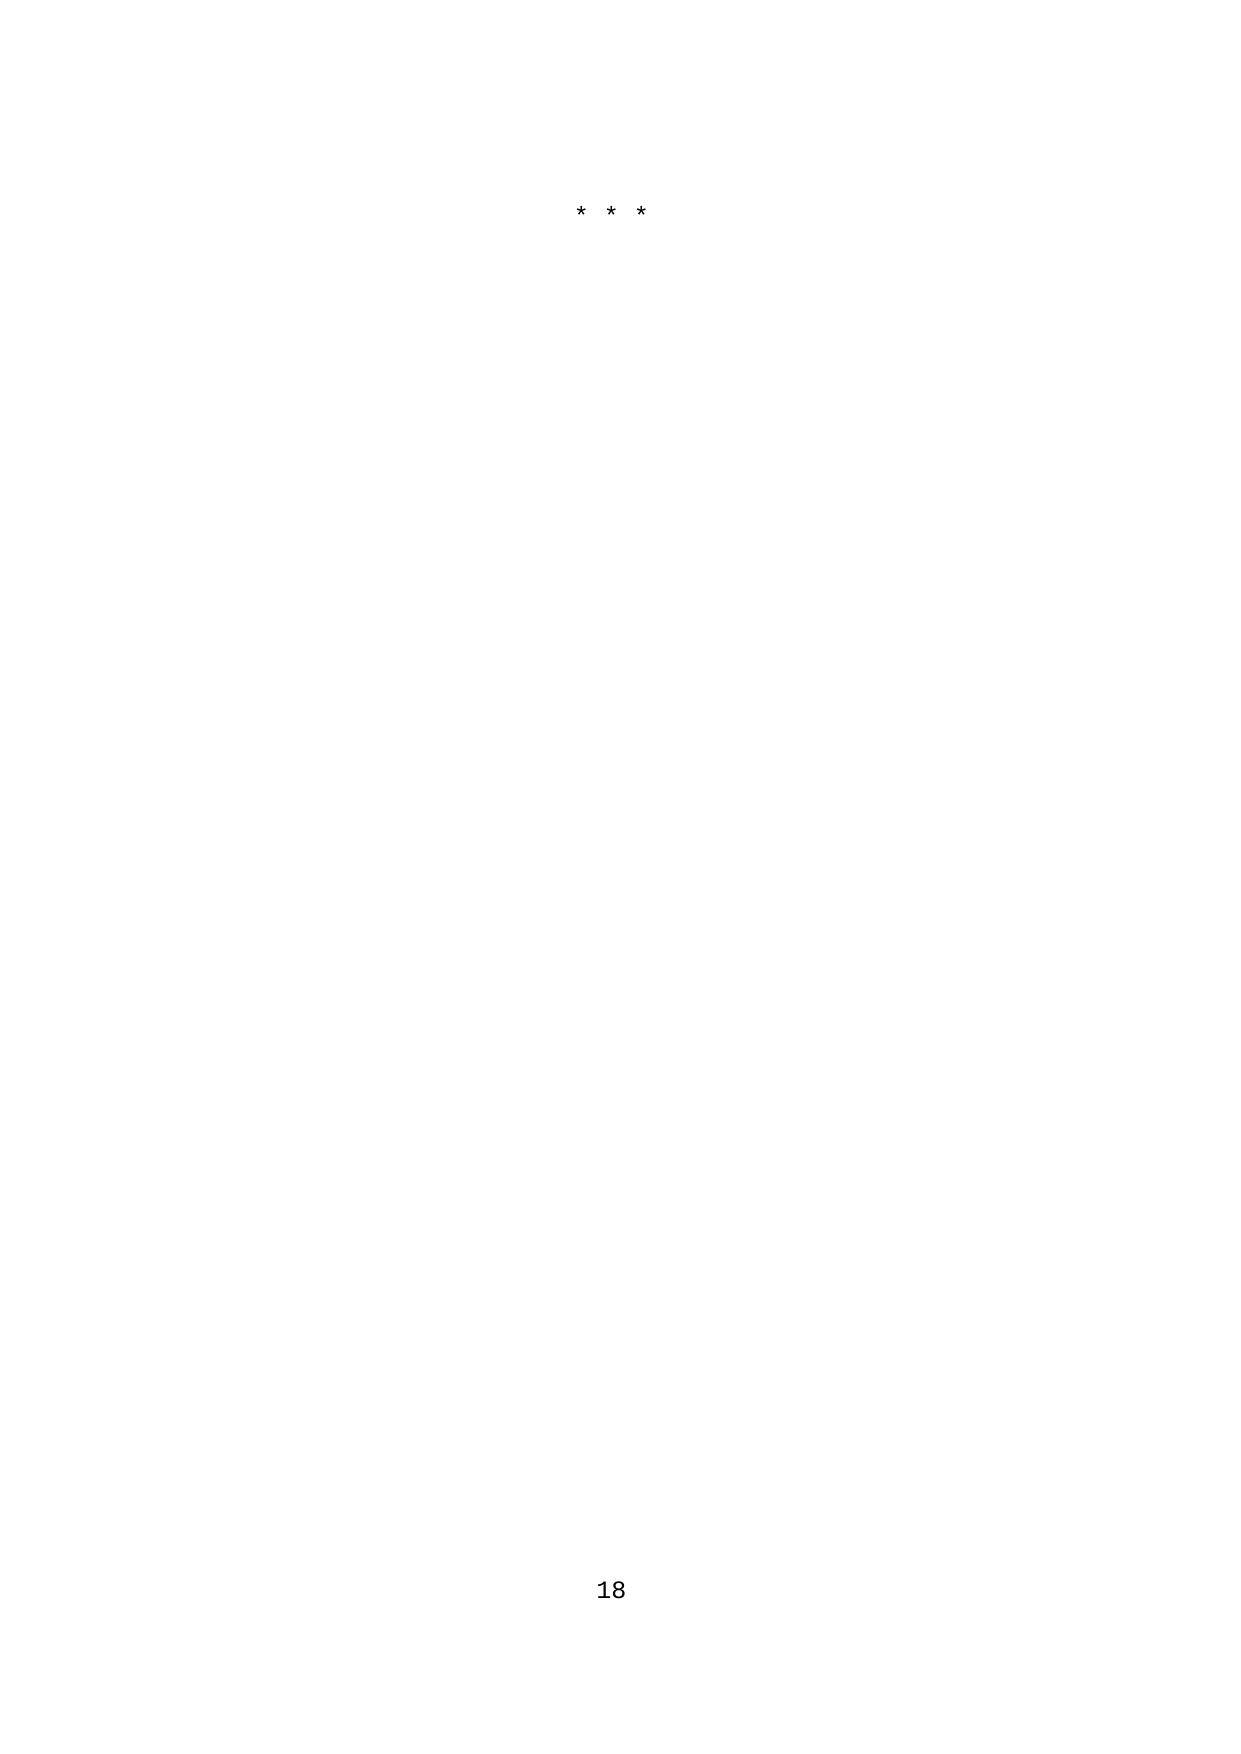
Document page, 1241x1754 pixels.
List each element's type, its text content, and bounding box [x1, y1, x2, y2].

subtitle * * * [159, 189, 1063, 232]
